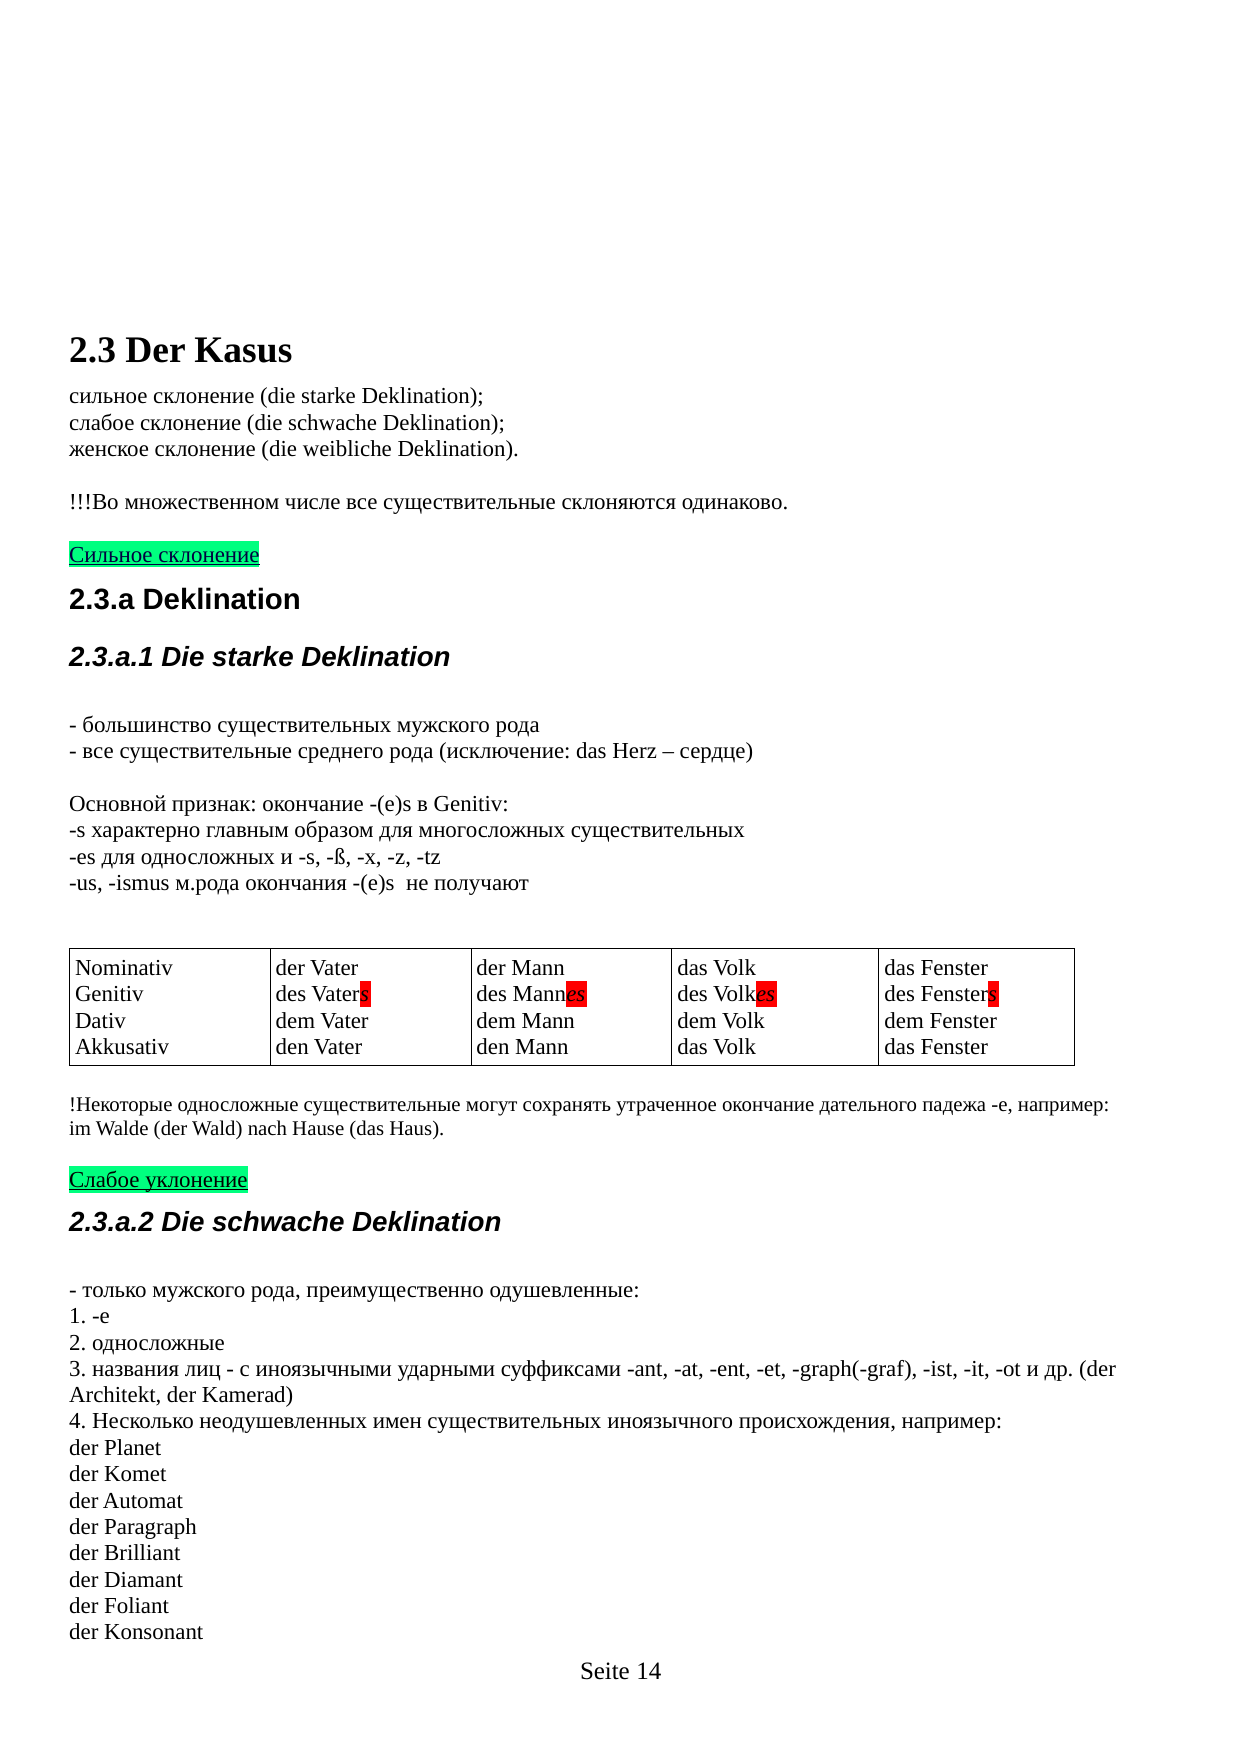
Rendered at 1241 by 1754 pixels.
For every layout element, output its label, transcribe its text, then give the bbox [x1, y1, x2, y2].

text Слабое уклонение [69, 1166, 1172, 1193]
text -us, -ismus м.рода окончания -(e)s не получают [69, 869, 1172, 896]
text der Planet [69, 1434, 1172, 1460]
text - только мужского рода, преимущественно одушевленные: [69, 1276, 1172, 1302]
text 4. Несколько неодушевленных имен существительных иноязычного происхождения, например: [69, 1408, 1172, 1434]
text - все существительные среднего рода (исключение: das Herz – сердце) [69, 737, 1172, 764]
text 2. односложные [69, 1328, 1172, 1355]
subtitle 2.3.a.1 Die starke Deklination [69, 640, 1172, 672]
text Основной признак: окончание -(e)s в Genitiv: [69, 790, 1172, 817]
subtitle 2.3.a Deklination [69, 582, 1172, 615]
text 1. -e [69, 1302, 1172, 1328]
text сильное склонение (die starke Deklination); [69, 383, 1172, 409]
text der Paragraph [69, 1513, 1172, 1539]
text -es для односложных и -s, -ß, -x, -z, -tz [69, 843, 1172, 869]
text !!!Во множественном числе все существительные склоняются одинаково. [69, 488, 1172, 514]
subtitle 2.3 Der Kasus [69, 327, 1172, 370]
text - большинство существительных мужского рода [69, 711, 1172, 737]
text !Некоторые односложные существительные могут сохранять утраченное окончание дательного падежа -е, например: [69, 1092, 1172, 1116]
text 3. названия лиц - с иноязычными ударными суффиксами -ant, -at, -ent, -et, -graph(-graf), -ist, -it, -оt и др. (der Architekt, der Kamerad) [69, 1355, 1172, 1408]
text im Walde (der Wald) nach Hause (das Haus). [69, 1116, 1172, 1140]
table_header der Vater des Vaters dem Vater den Vater [271, 949, 471, 1065]
text der Automat [69, 1487, 1172, 1513]
text der Foliant [69, 1592, 1172, 1618]
text der Diamant [69, 1566, 1172, 1592]
text der Konsonant [69, 1618, 1172, 1645]
table_header der Mann des Mannes dem Mann den Mann [472, 949, 671, 1065]
subtitle 2.3.a.2 Die schwache Deklination [69, 1205, 1172, 1237]
table_header Nominativ Genitiv Dativ Akkusativ [70, 949, 270, 1065]
table_header das Volk des Volkes dem Volk das Volk [672, 949, 878, 1065]
text Сильное склонение [69, 541, 1172, 567]
table_header das Fenster des Fensters dem Fenster das Fenster [879, 949, 1074, 1065]
text женское склонение (die weibliche Deklination). [69, 435, 1172, 462]
text слабое склонение (die schwache Deklination); [69, 409, 1172, 435]
text der Komet [69, 1460, 1172, 1487]
text -s характерно главным образом для многосложных существительных [69, 817, 1172, 843]
text der Brilliant [69, 1539, 1172, 1566]
